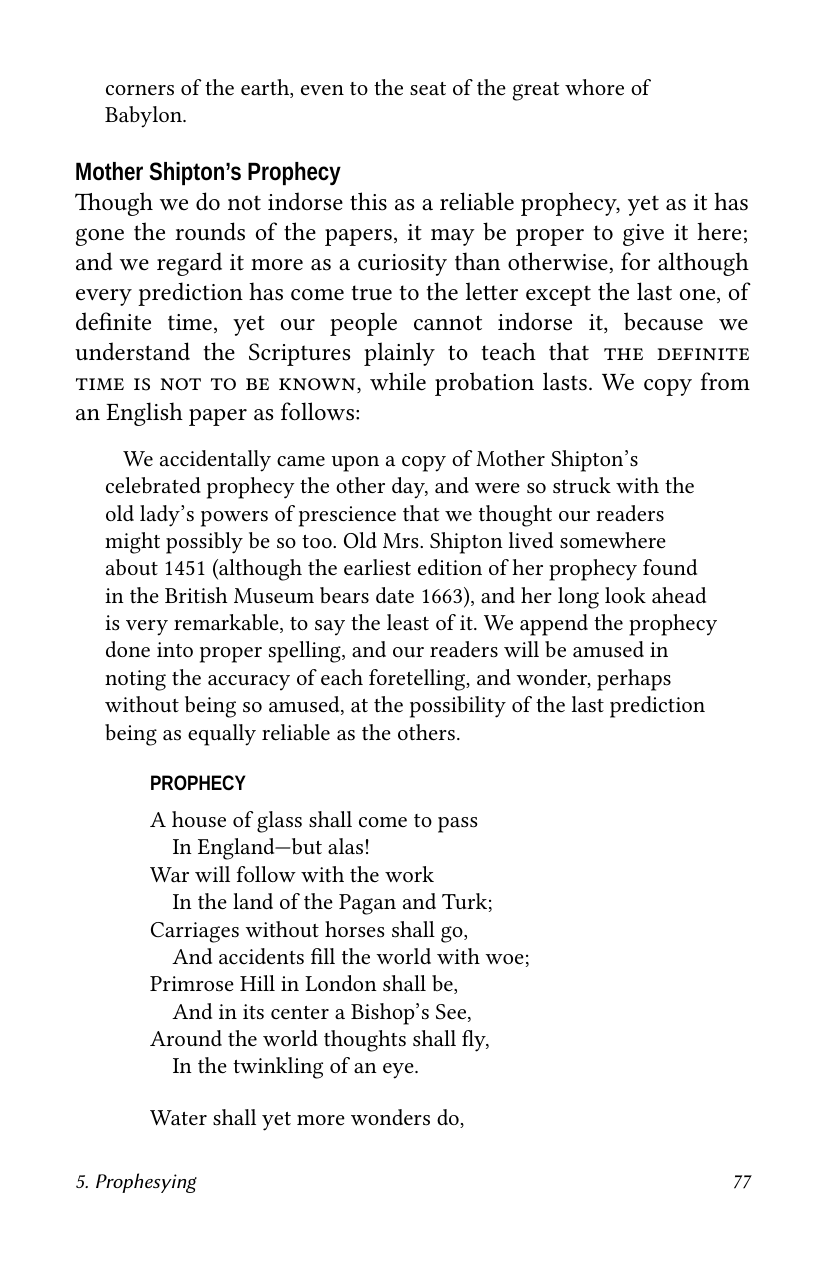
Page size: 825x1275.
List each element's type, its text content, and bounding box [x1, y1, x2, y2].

text We accidentally came upon a copy of Mother Shipton’s celebrated prophecy the other day, and were so struck with the old lady’s powers of prescience that we thought our readers might possibly be so too. Old Mrs. Shipton lived somewhere about 1451 (although the earliest edition of her prophecy found in the British Museum bears date 1663), and her long look ahead is very remarkable, to say the least of it. We append the prophecy done into proper spelling, and our readers will be amused in noting the accuracy of each foretelling, and wonder, perhaps without being so amused, at the possibility of the last prediction being as equally reliable as the others. [105, 446, 720, 746]
text And in its center a Bishop’s See, [150, 999, 750, 1025]
text In the land of the Pagan and Turk; [150, 889, 750, 915]
text War will follow with the work [150, 862, 750, 888]
text Primrose Hill in London shall be, [150, 971, 750, 997]
text corners of the earth, even to the seat of the great whore of Babylon. [105, 75, 720, 128]
text Water shall yet more wonders do, [150, 1105, 750, 1131]
subtitle Prophecy [75, 771, 750, 795]
text A house of glass shall come to pass [150, 807, 750, 833]
text In the twinkling of an eye. [150, 1053, 750, 1079]
text Though we do not indorse this as a reliable prophecy, yet as it has gone the rounds of the papers, it may be proper to give it here; and we regard it more as a curiosity than otherwise, for although every prediction has come true to the letter except the last one, of definite time, yet our people cannot indorse it, because we understand the Scriptures plainly to teach that THE DEFINITE TIME IS NOT TO BE KNOWN, while probation lasts. We copy from an English paper as follows: [75, 188, 750, 426]
text Around the world thoughts shall fly, [150, 1026, 750, 1052]
subtitle Mother Shipton’s Prophecy [75, 157, 750, 185]
text Carriages without horses shall go, [150, 916, 750, 943]
text And accidents fill the world with woe; [150, 944, 750, 970]
text In England—but alas! [150, 834, 750, 860]
